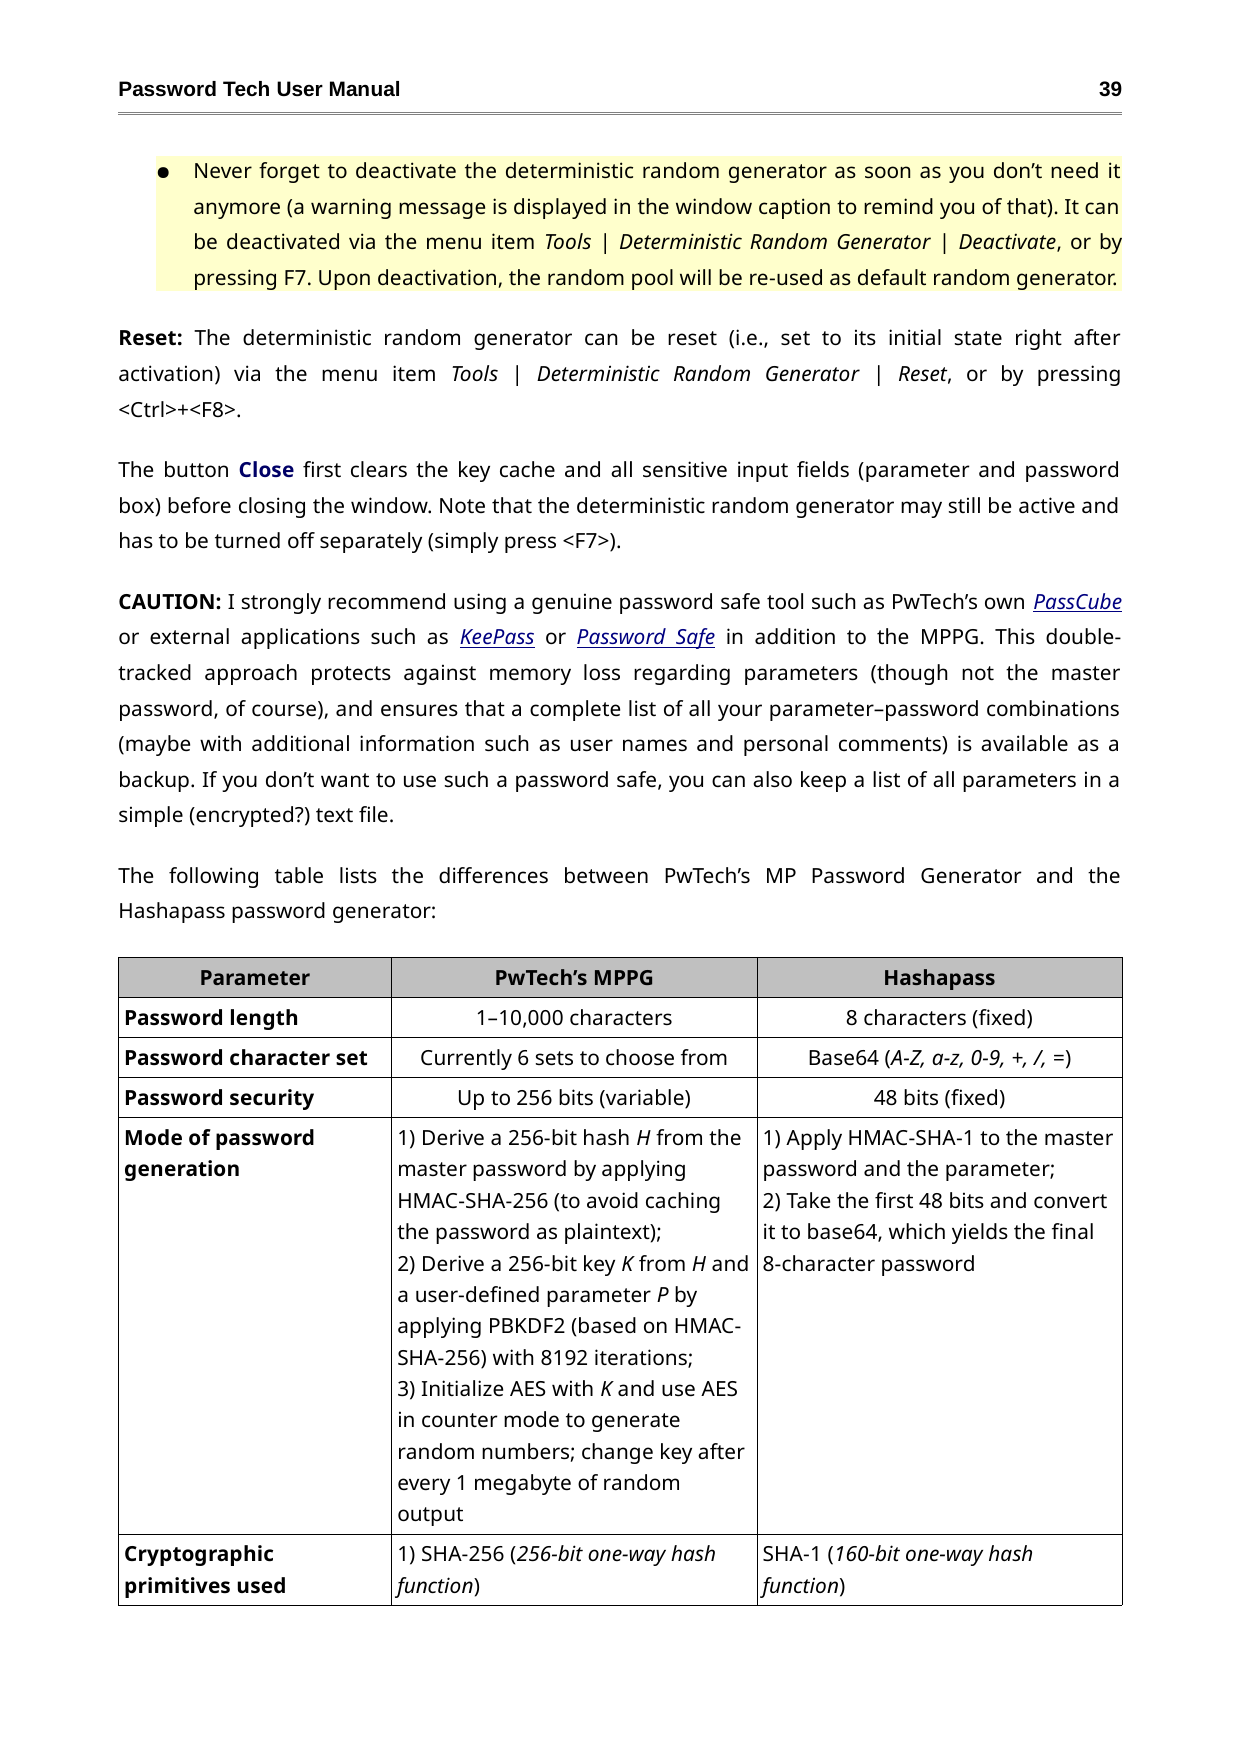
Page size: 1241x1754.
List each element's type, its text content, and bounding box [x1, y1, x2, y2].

table_cell 8 characters (fixed) [758, 998, 1122, 1037]
table_cell Password length [119, 998, 391, 1037]
table_cell Base64 (A-Z, a-z, 0-9, +, /, =) [758, 1038, 1122, 1077]
text CAUTION: I strongly recommend using a genuine password safe tool such as PwTech’s own PassCube or external applications such as KeePass or Password Safe in addition to the MPPG. This double-tracked approach protects against memory loss regarding parameters (though not the master password, of course), and ensures that a complete list of all your parameter–password combinations (maybe with additional information such as user names and personal comments) is available as a backup. If you don’t want to use such a password safe, you can also keep a list of all parameters in a simple (encrypted?) text file. [118, 587, 1122, 829]
table_cell Password security [119, 1078, 391, 1117]
table_cell 1–10,000 characters [392, 998, 757, 1037]
table_header PwTech’s MPPG [392, 958, 757, 997]
table_cell Mode of password generation [119, 1118, 391, 1533]
table_header Hashapass [758, 958, 1122, 997]
table_cell 1) SHA-256 (256-bit one-way hash function) [392, 1535, 757, 1605]
table_cell 1) Apply HMAC-SHA-1 to the master password and the parameter; 2) Take the first 48 bits and convert it to base64, which yields the final 8-character password [758, 1118, 1122, 1533]
text The following table lists the differences between PwTech’s MP Password Generator and the Hashapass password generator: [118, 861, 1122, 925]
table_cell 1) Derive a 256-bit hash H from the master password by applying HMAC-SHA-256 (to avoid caching the password as plaintext); 2) Derive a 256-bit key K from H and a user-defined parameter P by applying PBKDF2 (based on HMAC-SHA-256) with 8192 iterations; 3) Initialize AES with K and use AES in counter mode to generate random numbers; change key after every 1 megabyte of random output [392, 1118, 757, 1533]
list Never forget to deactivate the deterministic random generator as soon as you don’t need it anymore (a warning message is displayed in the window caption to remind you of that). It can be deactivated via the menu item Tools | Deterministic Random Generator | Deactivate, or by pressing F7. Upon deactivation, the random pool will be re-used as default random generator. [156, 156, 1122, 291]
text The button Close first clears the key cache and all sensitive input fields (parameter and password box) before closing the window. Note that the deterministic random generator may still be active and has to be turned off separately (simply press <F7>). [118, 455, 1122, 555]
table_cell Currently 6 sets to choose from [392, 1038, 757, 1077]
text Reset: The deterministic random generator can be reset (i.e., set to its initial state right after activation) via the menu item Tools | Deterministic Random Generator | Reset, or by pressing <Ctrl>+<F8>. [118, 323, 1122, 423]
table_cell 48 bits (fixed) [758, 1078, 1122, 1117]
table_header Parameter [119, 958, 391, 997]
table_cell Password character set [119, 1038, 391, 1077]
table_cell SHA-1 (160-bit one-way hash function) [758, 1535, 1122, 1605]
table_cell Up to 256 bits (variable) [392, 1078, 757, 1117]
table_cell Cryptographic primitives used [119, 1535, 391, 1605]
